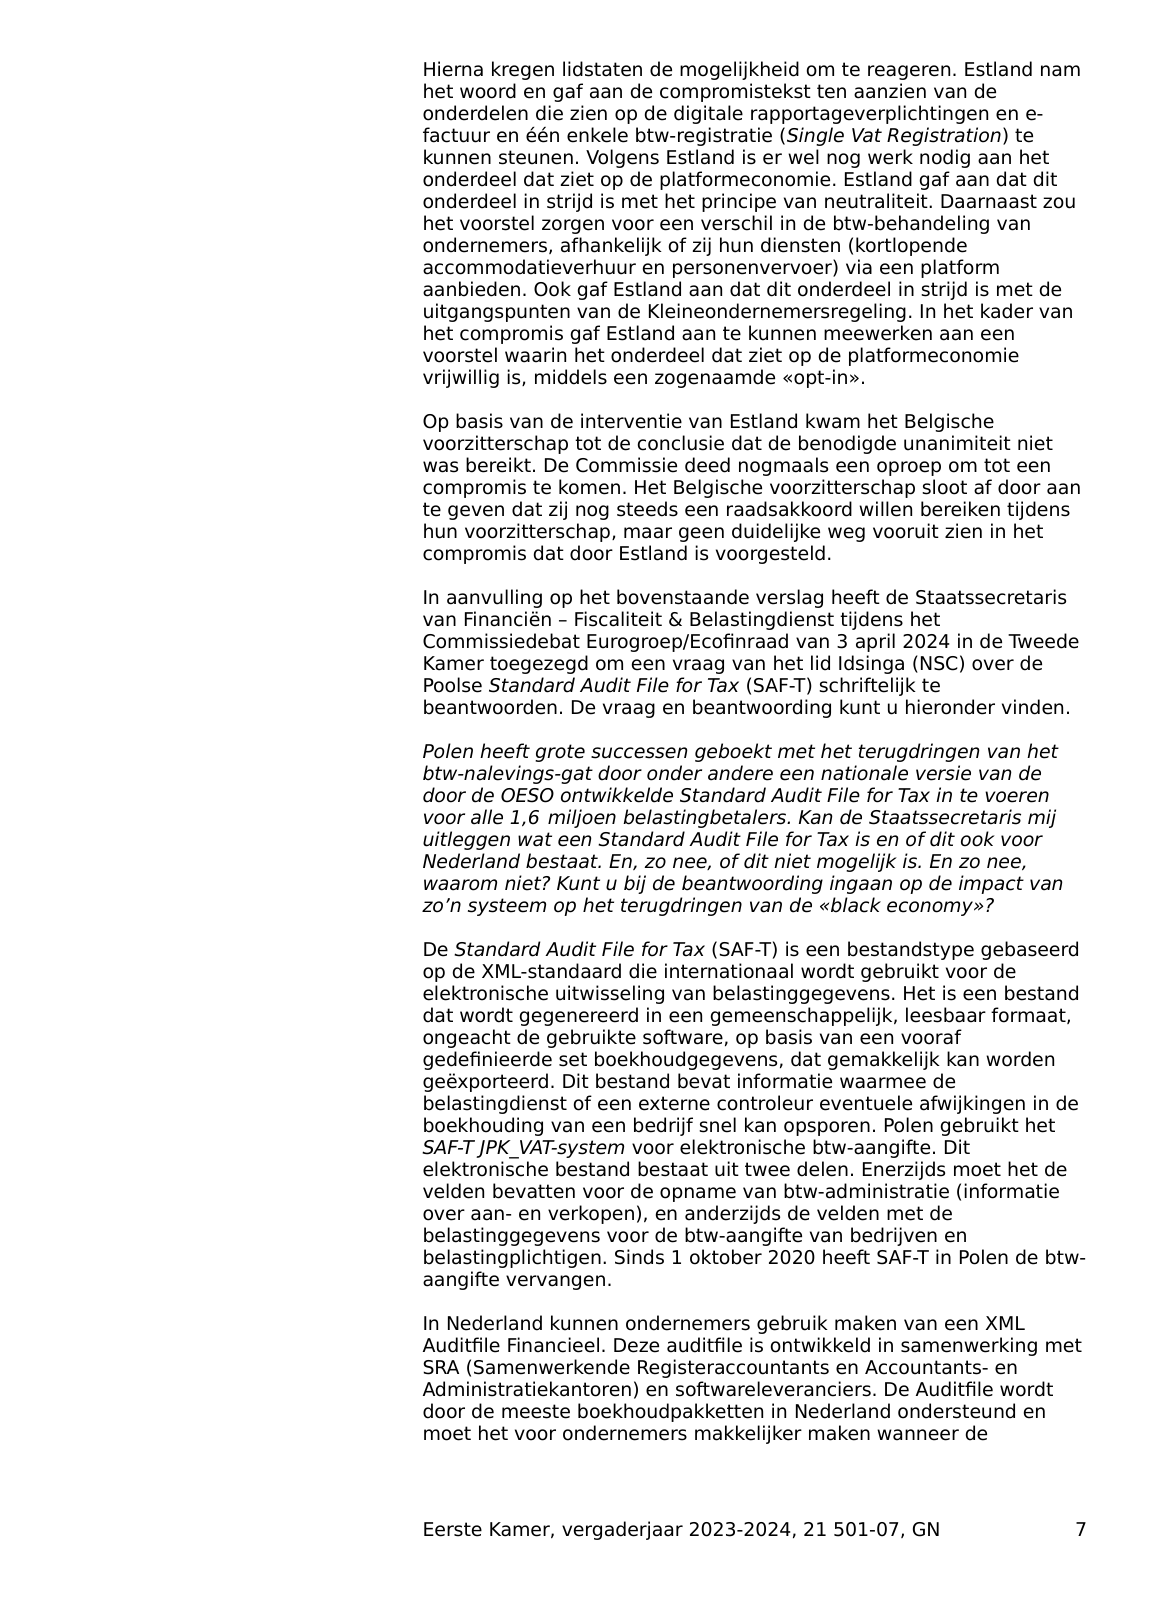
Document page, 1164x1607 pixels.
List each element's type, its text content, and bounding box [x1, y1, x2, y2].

text Op basis van de interventie van Estland kwam het Belgische voorzitterschap tot de conclusie dat de benodigde unanimiteit niet was bereikt. De Commissie deed nogmaals een oproep om tot een compromis te komen. Het Belgische voorzitterschap sloot af door aan te geven dat zij nog steeds een raadsakkoord willen bereiken tijdens hun voorzitterschap, maar geen duidelijke weg vooruit zien in het compromis dat door Estland is voorgesteld. [422, 411, 1087, 565]
text Hierna kregen lidstaten de mogelijkheid om te reageren. Estland nam het woord en gaf aan de compromistekst ten aanzien van de onderdelen die zien op de digitale rapportageverplichtingen en e-factuur en één enkele btw-registratie (Single Vat Registration) te kunnen steunen. Volgens Estland is er wel nog werk nodig aan het onderdeel dat ziet op de platformeconomie. Estland gaf aan dat dit onderdeel in strijd is met het principe van neutraliteit. Daarnaast zou het voorstel zorgen voor een verschil in de btw-behandeling van ondernemers, afhankelijk of zij hun diensten (kortlopende accommodatieverhuur en personenvervoer) via een platform aanbieden. Ook gaf Estland aan dat dit onderdeel in strijd is met de uitgangspunten van de Kleineondernemersregeling. In het kader van het compromis gaf Estland aan te kunnen meewerken aan een voorstel waarin het onderdeel dat ziet op de platformeconomie vrijwillig is, middels een zogenaamde «opt-in». [422, 59, 1087, 389]
text In aanvulling op het bovenstaande verslag heeft de Staatssecretaris van Financiën – Fiscaliteit & Belastingdienst tijdens het Commissiedebat Eurogroep/Ecofinraad van 3 april 2024 in de Tweede Kamer toegezegd om een vraag van het lid Idsinga (NSC) over de Poolse Standard Audit File for Tax (SAF-T) schriftelijk te beantwoorden. De vraag en beantwoording kunt u hieronder vinden. [422, 587, 1087, 719]
text De Standard Audit File for Tax (SAF-T) is een bestandstype gebaseerd op de XML-standaard die internationaal wordt gebruikt voor de elektronische uitwisseling van belastinggegevens. Het is een bestand dat wordt gegenereerd in een gemeenschappelijk, leesbaar formaat, ongeacht de gebruikte software, op basis van een vooraf gedefinieerde set boekhoudgegevens, dat gemakkelijk kan worden geëxporteerd. Dit bestand bevat informatie waarmee de belastingdienst of een externe controleur eventuele afwijkingen in de boekhouding van een bedrijf snel kan opsporen. Polen gebruikt het SAF-T JPK_VAT-system voor elektronische btw-aangifte. Dit elektronische bestand bestaat uit twee delen. Enerzijds moet het de velden bevatten voor de opname van btw-administratie (informatie over aan- en verkopen), en anderzijds de velden met de belastinggegevens voor de btw-aangifte van bedrijven en belastingplichtigen. Sinds 1 oktober 2020 heeft SAF-T in Polen de btw-aangifte vervangen. [422, 939, 1087, 1291]
text Polen heeft grote successen geboekt met het terugdringen van het btw-nalevings-gat door onder andere een nationale versie van de door de OESO ontwikkelde Standard Audit File for Tax in te voeren voor alle 1,6 miljoen belastingbetalers. Kan de Staatssecretaris mij uitleggen wat een Standard Audit File for Tax is en of dit ook voor Nederland bestaat. En, zo nee, of dit niet mogelijk is. En zo nee, waarom niet? Kunt u bij de beantwoording ingaan op de impact van zo’n systeem op het terugdringen van de «black economy»? [422, 741, 1087, 917]
text In Nederland kunnen ondernemers gebruik maken van een XML Auditfile Financieel. Deze auditfile is ontwikkeld in samenwerking met SRA (Samenwerkende Registeraccountants en Accountants- en Administratiekantoren) en softwareleveranciers. De Auditfile wordt door de meeste boekhoudpakketten in Nederland ondersteund en moet het voor ondernemers makkelijker maken wanneer de [422, 1313, 1087, 1445]
